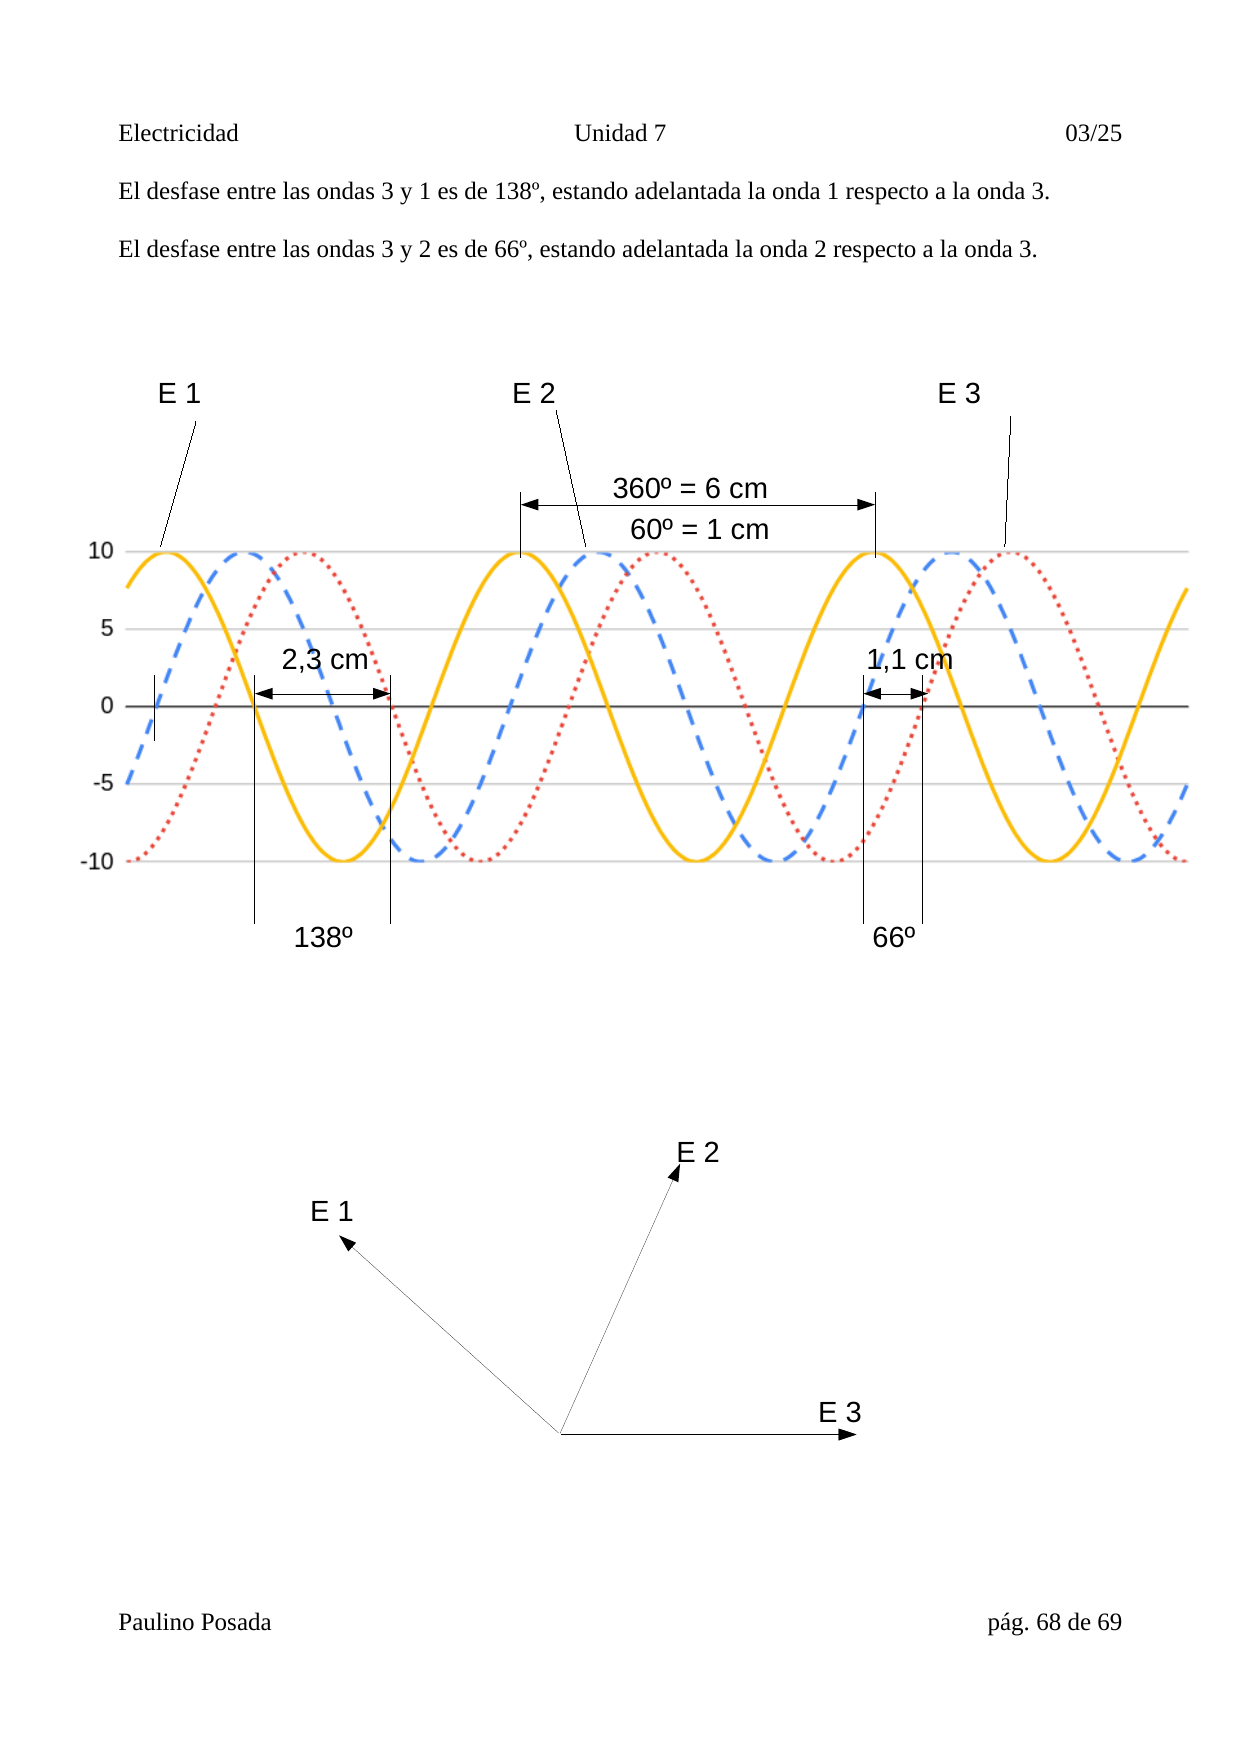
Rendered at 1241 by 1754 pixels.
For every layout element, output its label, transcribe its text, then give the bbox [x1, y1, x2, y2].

picture [864, 695, 922, 876]
picture [255, 695, 390, 876]
text El desfase entre las ondas 3 y 1 es de 138º, estando adelantada la onda 1 respecto a la onda 3. [118, 176, 1122, 205]
text El desfase entre las ondas 3 y 2 es de 66º, estando adelantada la onda 2 respecto a la onda 3. [118, 234, 1122, 263]
picture [77, 538, 1200, 876]
